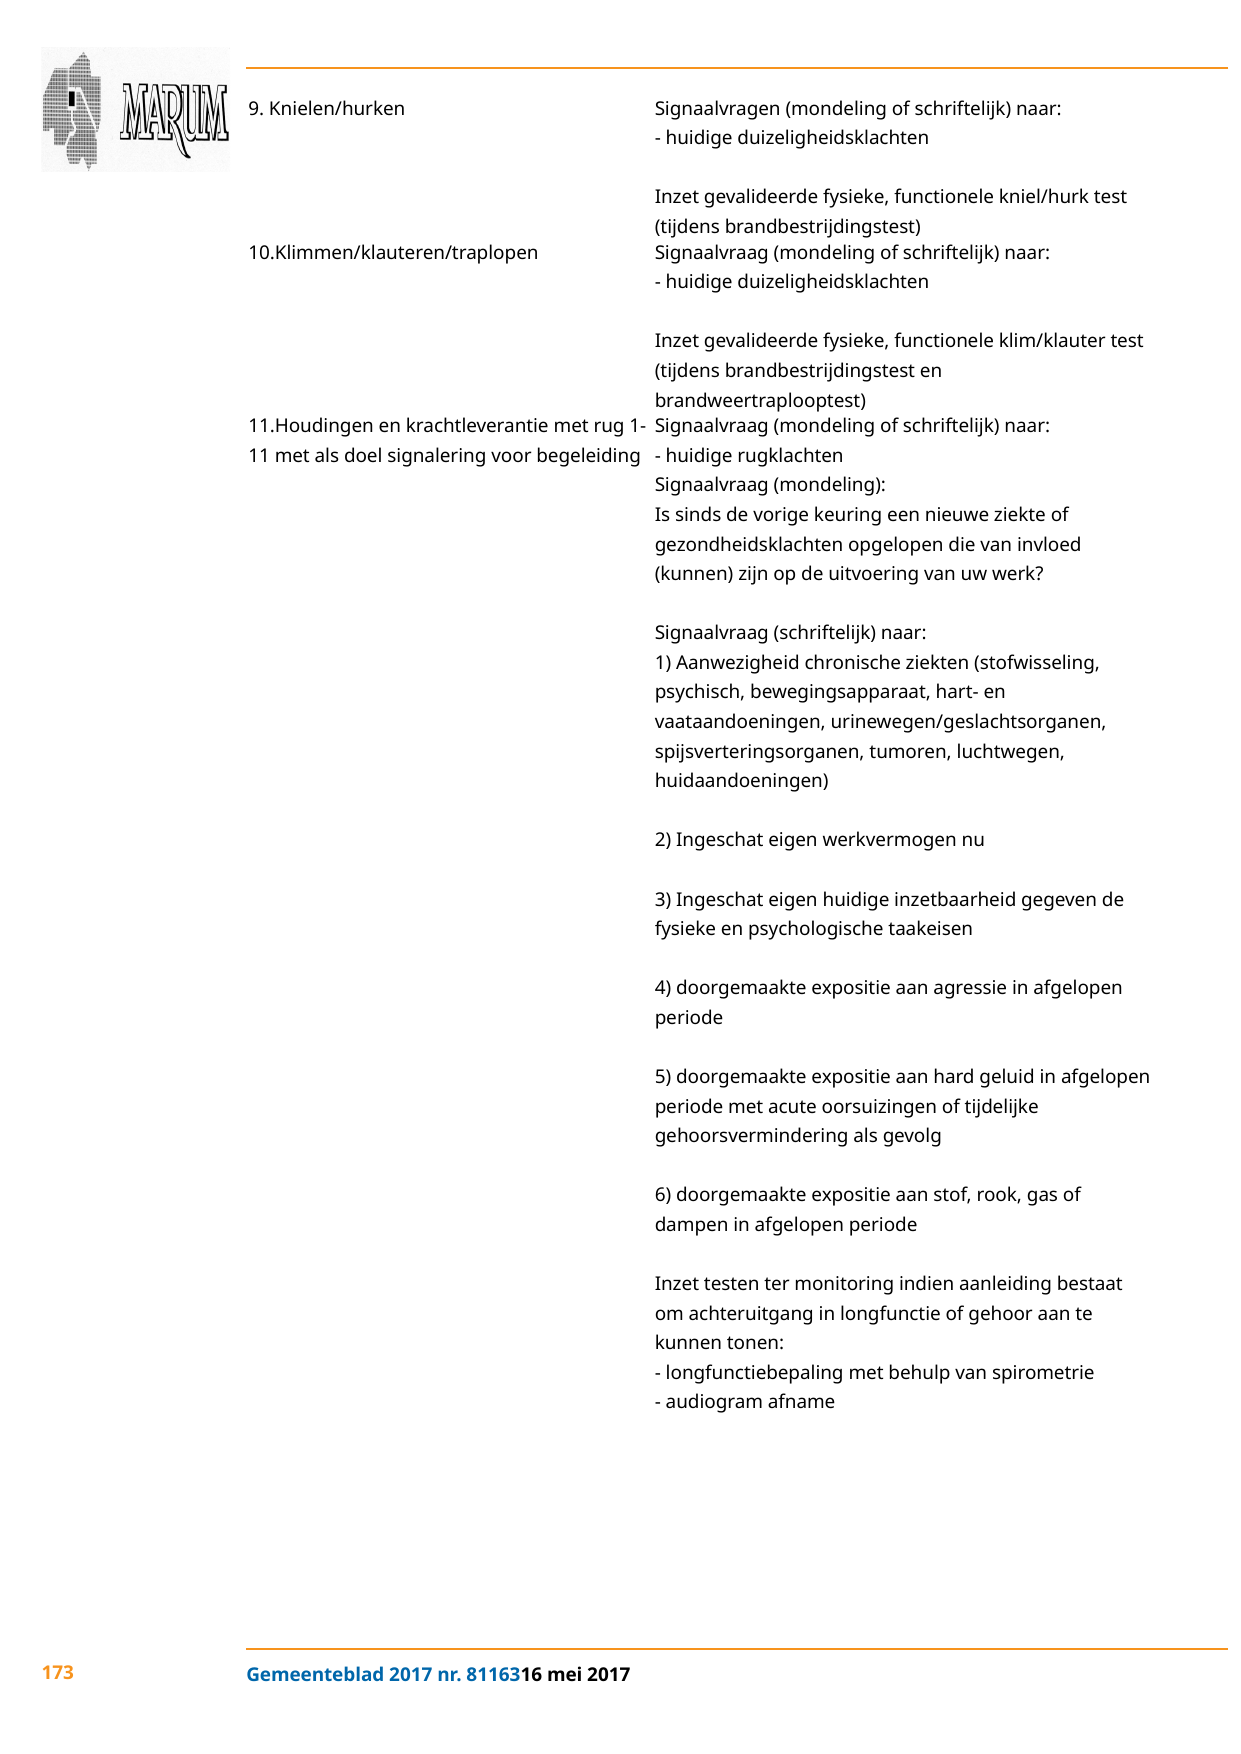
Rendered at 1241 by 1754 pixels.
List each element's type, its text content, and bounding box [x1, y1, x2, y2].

table_cell 10.Klimmen/klauteren/traplopen [248, 239, 654, 412]
picture [41, 47, 231, 172]
table_cell Signaalvraag (mondeling of schriftelijk) naar: - huidige duizeligheidsklachten Inzet gevalideerde fysieke, functionele klim/klauter test (tijdens brandbestrijdingstest en brandweertraplooptest) [655, 239, 1152, 412]
table_cell 11.Houdingen en krachtleverantie met rug 1-11 met als doel signalering voor begeleiding [248, 413, 654, 1414]
table_cell Signaalvragen (mondeling of schriftelijk) naar: - huidige duizeligheidsklachten Inzet gevalideerde fysieke, functionele kniel/hurk test (tijdens brandbestrijdingstest) [655, 95, 1152, 239]
table_cell Signaalvraag (mondeling of schriftelijk) naar: - huidige rugklachten Signaalvraag (mondeling): Is sinds de vorige keuring een nieuwe ziekte of gezondheidsklachten opgelopen die van invloed (kunnen) zijn op de uitvoering van uw werk? Signaalvraag (schriftelijk) naar: 1) Aanwezigheid chronische ziekten (stofwisseling, psychisch, bewegingsapparaat, hart- en vaataandoeningen, urinewegen/geslachtsorganen, spijsverteringsorganen, tumoren, luchtwegen, huidaandoeningen) 2) Ingeschat eigen werkvermogen nu 3) Ingeschat eigen huidige inzetbaarheid gegeven de fysieke en psychologische taakeisen 4) doorgemaakte expositie aan agressie in afgelopen periode 5) doorgemaakte expositie aan hard geluid in afgelopen periode met acute oorsuizingen of tijdelijke gehoorsvermindering als gevolg 6) doorgemaakte expositie aan stof, rook, gas of dampen in afgelopen periode Inzet testen ter monitoring indien aanleiding bestaat om achteruitgang in longfunctie of gehoor aan te kunnen tonen: - longfunctiebepaling met behulp van spirometrie - audiogram afname [655, 413, 1152, 1414]
table_cell 9. Knielen/hurken [248, 95, 654, 239]
